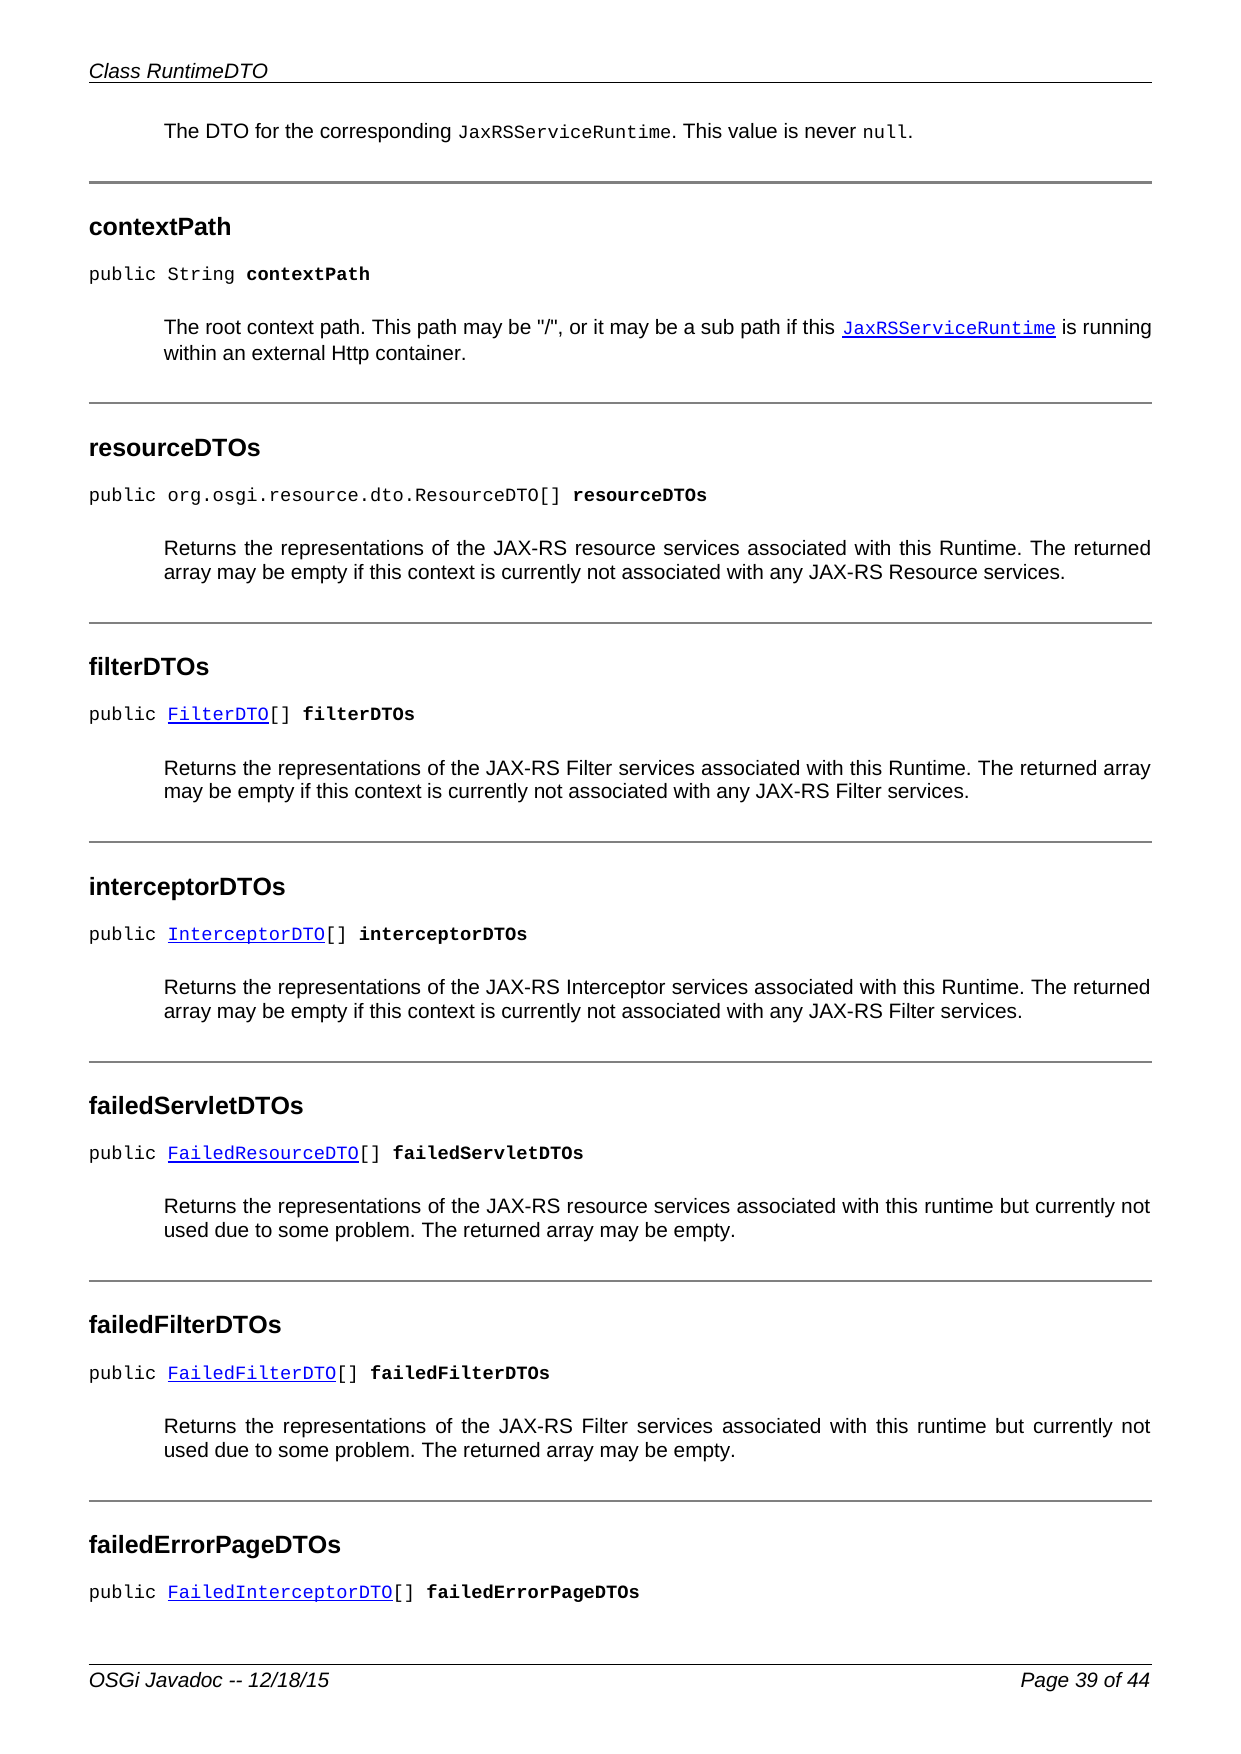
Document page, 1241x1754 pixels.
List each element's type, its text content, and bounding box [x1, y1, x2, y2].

text Returns the representations of the JAX-RS resource services associated with this Runtime. The returned array may be empty if this context is currently not associated with any JAX-RS Resource services. [163, 536, 1152, 584]
text public FilterDTO[] filterDTOs [88, 705, 1152, 726]
text public InterceptorDTO[] interceptorDTOs [88, 924, 1152, 946]
text public FailedInterceptorDTO[] failedErrorPageDTOs [88, 1583, 1152, 1604]
subtitle failedErrorPageDTOs [88, 1530, 1152, 1559]
subtitle interceptorDTOs [88, 872, 1152, 900]
subtitle failedServletDTOs [88, 1091, 1152, 1120]
text The root context path. This path may be "/", or it may be a sub path if this JaxRSServiceRuntime is running within an external Http container. [163, 315, 1152, 364]
subtitle failedFilterDTOs [88, 1311, 1152, 1339]
text Returns the representations of the JAX-RS Interceptor services associated with this Runtime. The returned array may be empty if this context is currently not associated with any JAX-RS Filter services. [163, 975, 1152, 1023]
subtitle filterDTOs [88, 652, 1152, 681]
text public FailedResourceDTO[] failedServletDTOs [88, 1144, 1152, 1165]
text Returns the representations of the JAX-RS Filter services associated with this runtime but currently not used due to some problem. The returned array may be empty. [163, 1414, 1152, 1462]
text public org.osgi.resource.dto.ResourceDTO[] resourceDTOs [88, 486, 1152, 507]
text Returns the representations of the JAX-RS Filter services associated with this Runtime. The returned array may be empty if this context is currently not associated with any JAX-RS Filter services. [163, 755, 1152, 803]
subtitle contextPath [88, 212, 1152, 241]
text The DTO for the corresponding JaxRSServiceRuntime. This value is never null. [163, 118, 1152, 144]
text public FailedFilterDTO[] failedFilterDTOs [88, 1363, 1152, 1385]
text Returns the representations of the JAX-RS resource services associated with this runtime but currently not used due to some problem. The returned array may be empty. [163, 1194, 1152, 1242]
text public String contextPath [88, 265, 1152, 286]
subtitle resourceDTOs [88, 433, 1152, 461]
